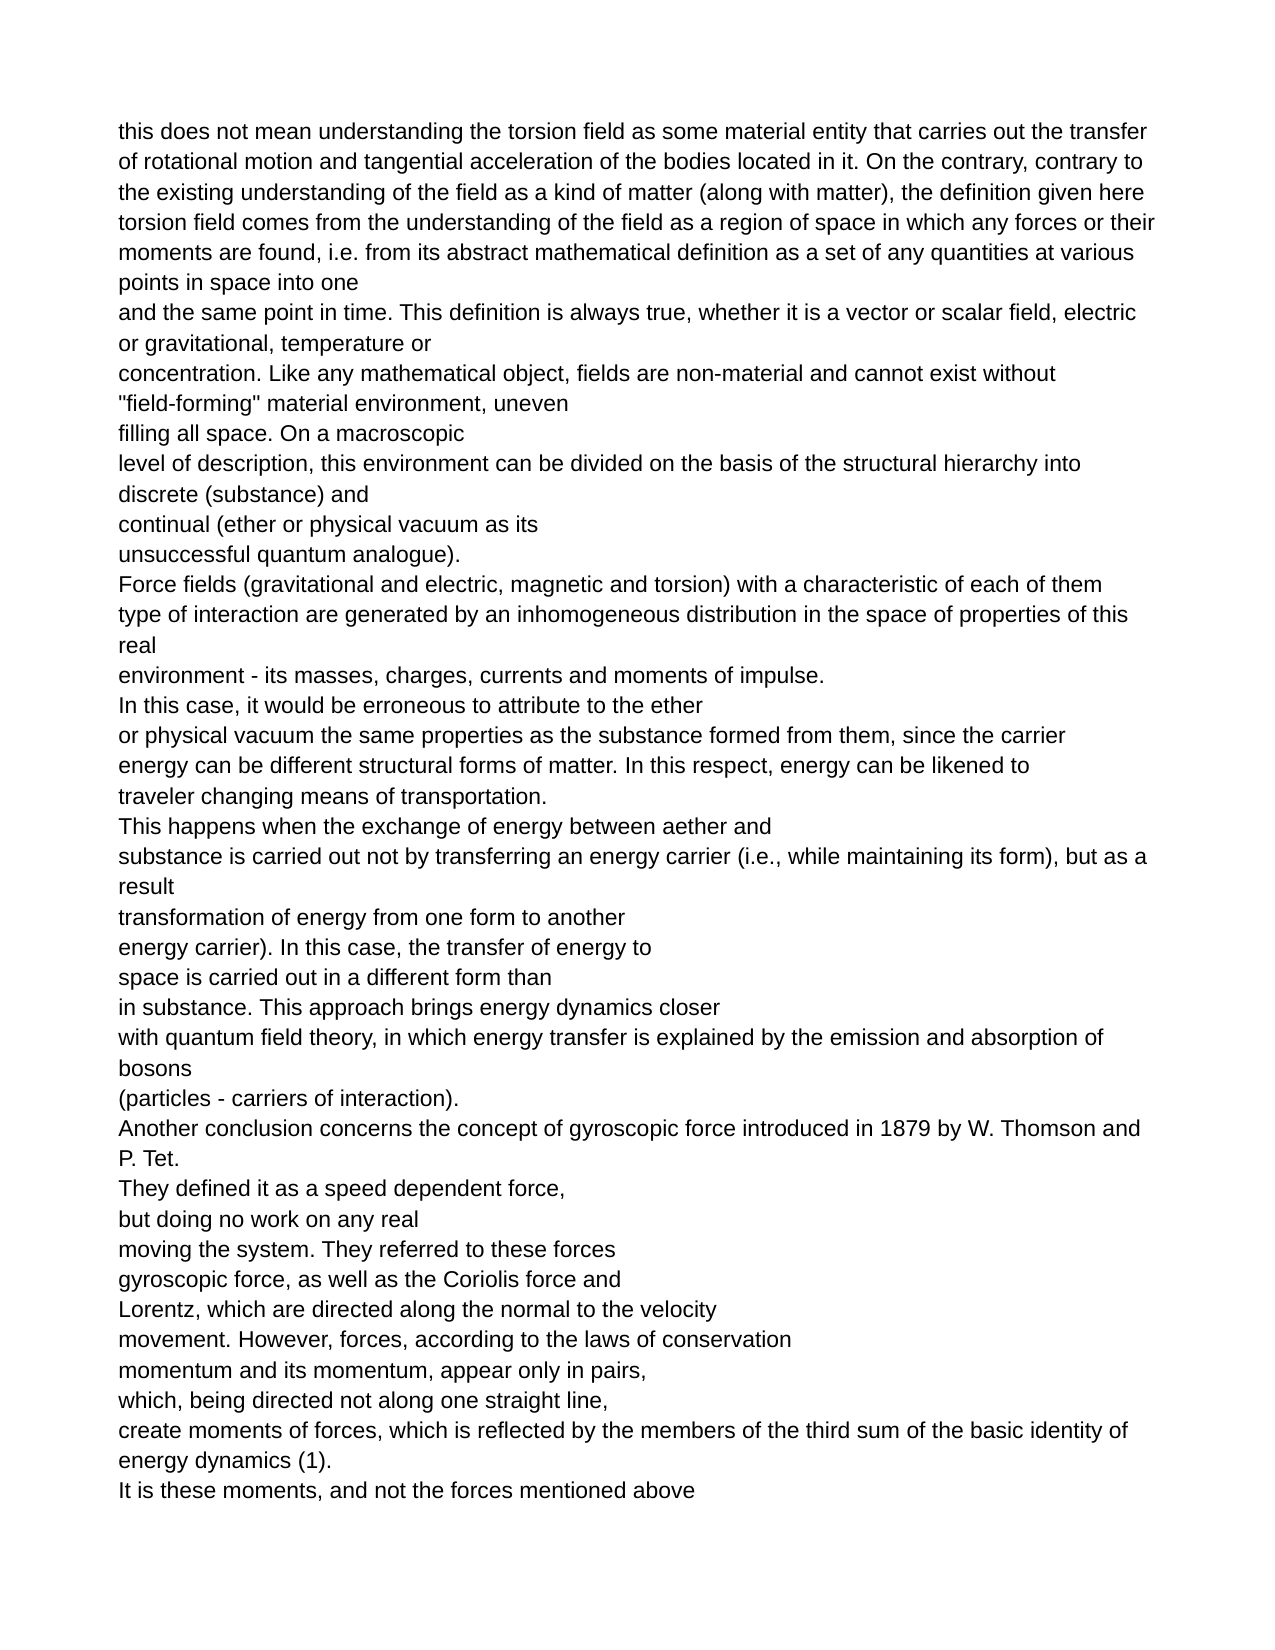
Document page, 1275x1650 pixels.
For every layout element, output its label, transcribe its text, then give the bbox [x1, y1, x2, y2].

text momentum and its momentum, appear only in pairs, [118, 1357, 1157, 1383]
text in substance. This approach brings energy dynamics closer [118, 994, 1157, 1021]
text with quantum field theory, in which energy transfer is explained by the emission and absorption of bosons [118, 1024, 1157, 1081]
text Another conclusion concerns the concept of gyroscopic force introduced in 1879 by W. Thomson and P. Tet. [118, 1115, 1157, 1172]
text moving the system. They referred to these forces [118, 1236, 1157, 1262]
text This happens when the exchange of energy between aether and [118, 813, 1157, 839]
text which, being directed not along one straight line, [118, 1387, 1157, 1413]
text gyroscopic force, as well as the Coriolis force and [118, 1266, 1157, 1292]
text It is these moments, and not the forces mentioned above [118, 1477, 1157, 1504]
text Force fields (gravitational and electric, magnetic and torsion) with a characteristic of each of them [118, 571, 1157, 598]
text Lorentz, which are directed along the normal to the velocity [118, 1296, 1157, 1323]
text concentration. Like any mathematical object, fields are non-material and cannot exist without [118, 360, 1157, 386]
text (particles - carriers of interaction). [118, 1085, 1157, 1111]
text but doing no work on any real [118, 1206, 1157, 1232]
text type of interaction are generated by an inhomogeneous distribution in the space of properties of this real [118, 601, 1157, 658]
text movement. However, forces, according to the laws of conservation [118, 1326, 1157, 1353]
text transformation of energy from one form to another [118, 903, 1157, 930]
text In this case, it would be erroneous to attribute to the ether [118, 692, 1157, 718]
text energy can be different structural forms of matter. In this respect, energy can be likened to [118, 752, 1157, 779]
text this does not mean understanding the torsion field as some material entity that carries out the transfer of rotational motion and tangential acceleration of the bodies located in it. On the contrary, contrary to the existing understanding of the field as a kind of matter (along with matter), the definition given here [118, 118, 1157, 205]
text energy carrier). In this case, the transfer of energy to [118, 934, 1157, 960]
text traveler changing means of transportation. [118, 783, 1157, 809]
text and the same point in time. This definition is always true, whether it is a vector or scalar field, electric or gravitational, temperature or [118, 299, 1157, 356]
text create moments of forces, which is reflected by the members of the third sum of the basic identity of energy dynamics (1). [118, 1417, 1157, 1474]
text substance is carried out not by transferring an energy carrier (i.e., while maintaining its form), but as a result [118, 843, 1157, 900]
text They defined it as a speed dependent force, [118, 1175, 1157, 1202]
text environment - its masses, charges, currents and moments of impulse. [118, 662, 1157, 688]
text filling all space. On a macroscopic [118, 420, 1157, 447]
text unsuccessful quantum analogue). [118, 541, 1157, 567]
text level of description, this environment can be divided on the basis of the structural hierarchy into discrete (substance) and [118, 450, 1157, 507]
text "field-forming" material environment, uneven [118, 390, 1157, 416]
text torsion field comes from the understanding of the field as a region of space in which any forces or their moments are found, i.e. from its abstract mathematical definition as a set of any quantities at various points in space into one [118, 209, 1157, 296]
text space is carried out in a different form than [118, 964, 1157, 990]
text or physical vacuum the same properties as the substance formed from them, since the carrier [118, 722, 1157, 749]
text continual (ether or physical vacuum as its [118, 511, 1157, 537]
